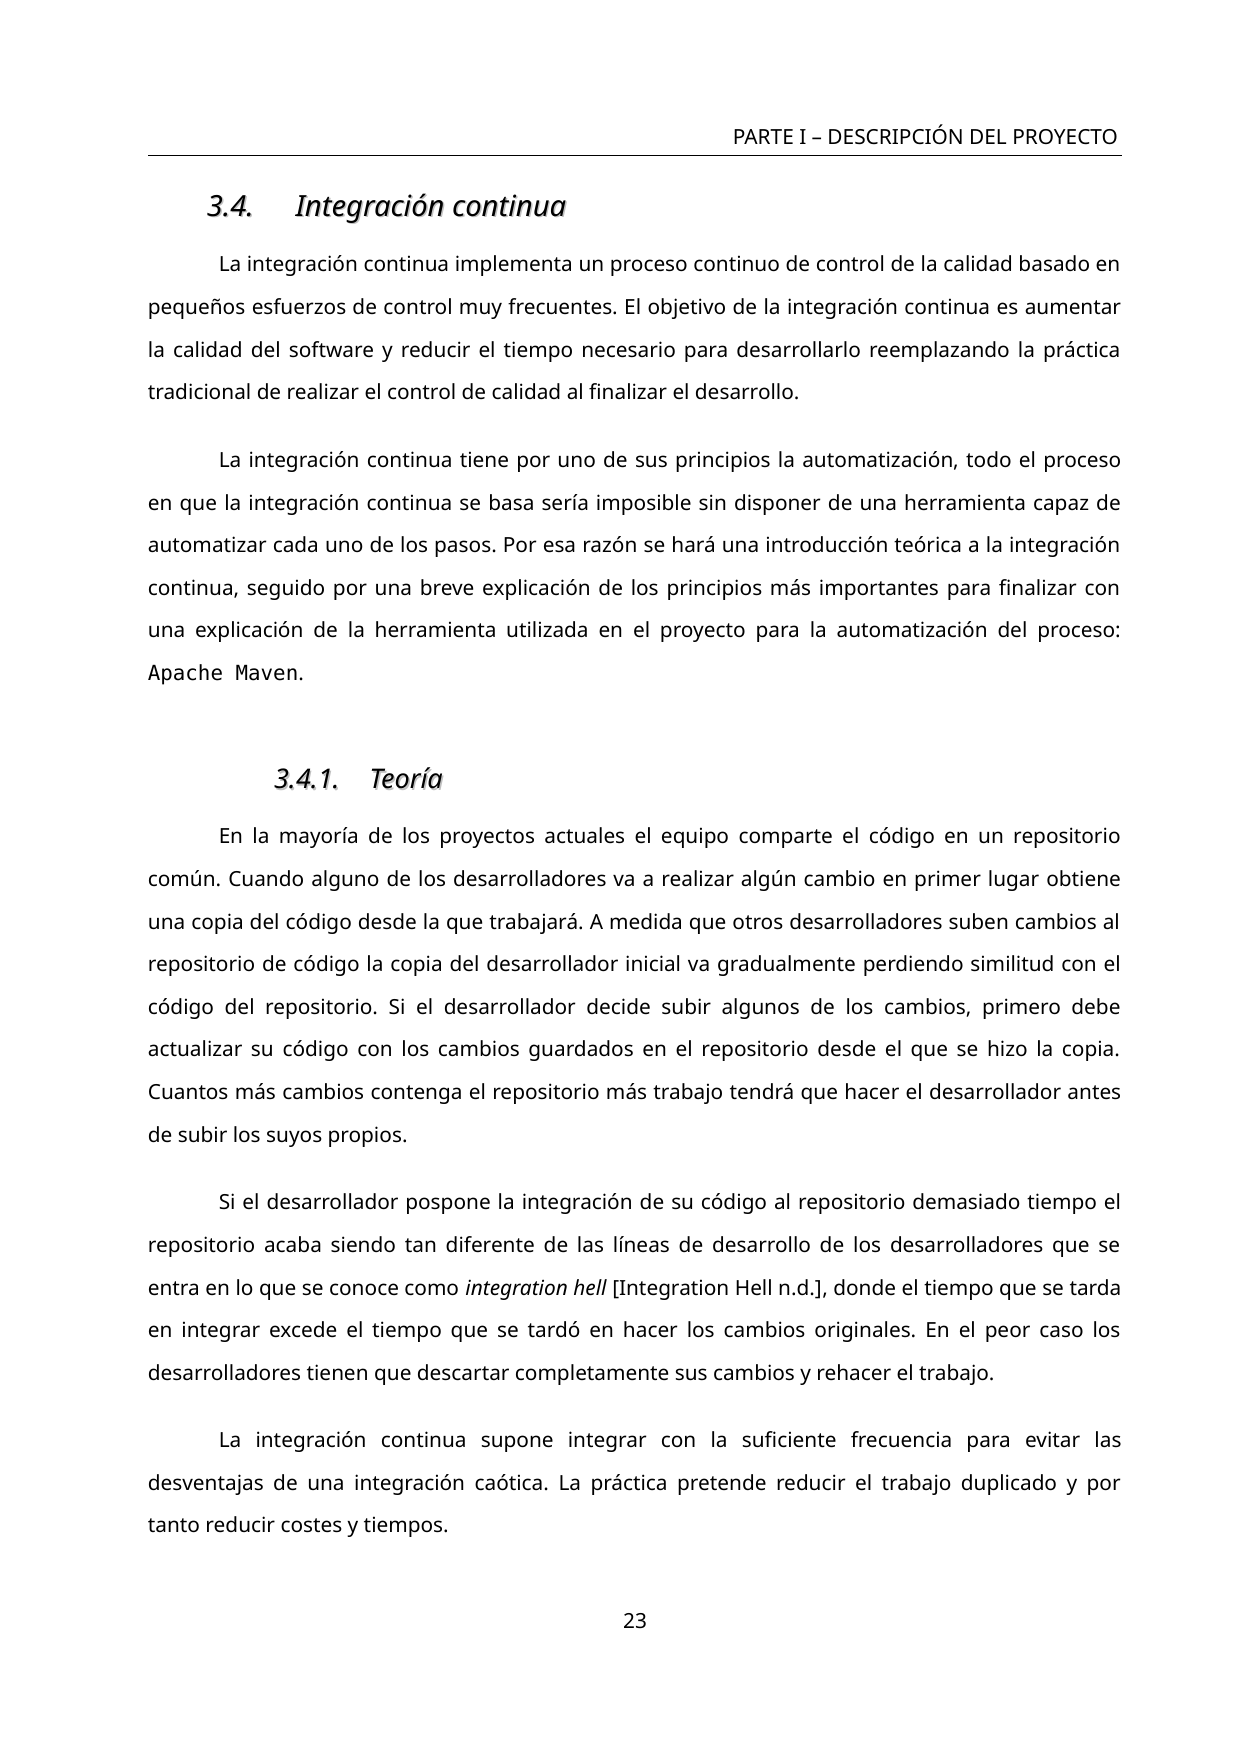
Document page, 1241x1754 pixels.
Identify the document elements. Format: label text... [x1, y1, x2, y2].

text La integración continua implementa un proceso continuo de control de la calidad basado en pequeños esfuerzos de control muy frecuentes. El objetivo de la integración continua es aumentar la calidad del software y reducir el tiempo necesario para desarrollarlo reemplazando la práctica tradicional de realizar el control de calidad al finalizar el desarrollo. [148, 249, 1122, 406]
subtitle Integración continua [207, 185, 1122, 224]
subtitle Teoría [339, 760, 1122, 797]
text La integración continua tiene por uno de sus principios la automatización, todo el proceso en que la integración continua se basa sería imposible sin disponer de una herramienta capaz de automatizar cada uno de los pasos. Por esa razón se hará una introducción teórica a la integración continua, seguido por una breve explicación de los principios más importantes para finalizar con una explicación de la herramienta utilizada en el proyecto para la automatización del proceso: Apache Maven. [148, 445, 1122, 686]
text En la mayoría de los proyectos actuales el equipo comparte el código en un repositorio común. Cuando alguno de los desarrolladores va a realizar algún cambio en primer lugar obtiene una copia del código desde la que trabajará. A medida que otros desarrolladores suben cambios al repositorio de código la copia del desarrollador inicial va gradualmente perdiendo similitud con el código del repositorio. Si el desarrollador decide subir algunos de los cambios, primero debe actualizar su código con los cambios guardados en el repositorio desde el que se hizo la copia. Cuantos más cambios contenga el repositorio más trabajo tendrá que hacer el desarrollador antes de subir los suyos propios. [148, 822, 1122, 1148]
text La integración continua supone integrar con la suficiente frecuencia para evitar las desventajas de una integración caótica. La práctica pretende reducir el trabajo duplicado y por tanto reducir costes y tiempos. [148, 1425, 1122, 1539]
text Si el desarrollador pospone la integración de su código al repositorio demasiado tiempo el repositorio acaba siendo tan diferente de las líneas de desarrollo de los desarrolladores que se entra en lo que se conoce como integration hell [Integration Hell n.d.], donde el tiempo que se tarda en integrar excede el tiempo que se tardó en hacer los cambios originales. En el peor caso los desarrolladores tienen que descartar completamente sus cambios y rehacer el trabajo. [148, 1187, 1122, 1386]
